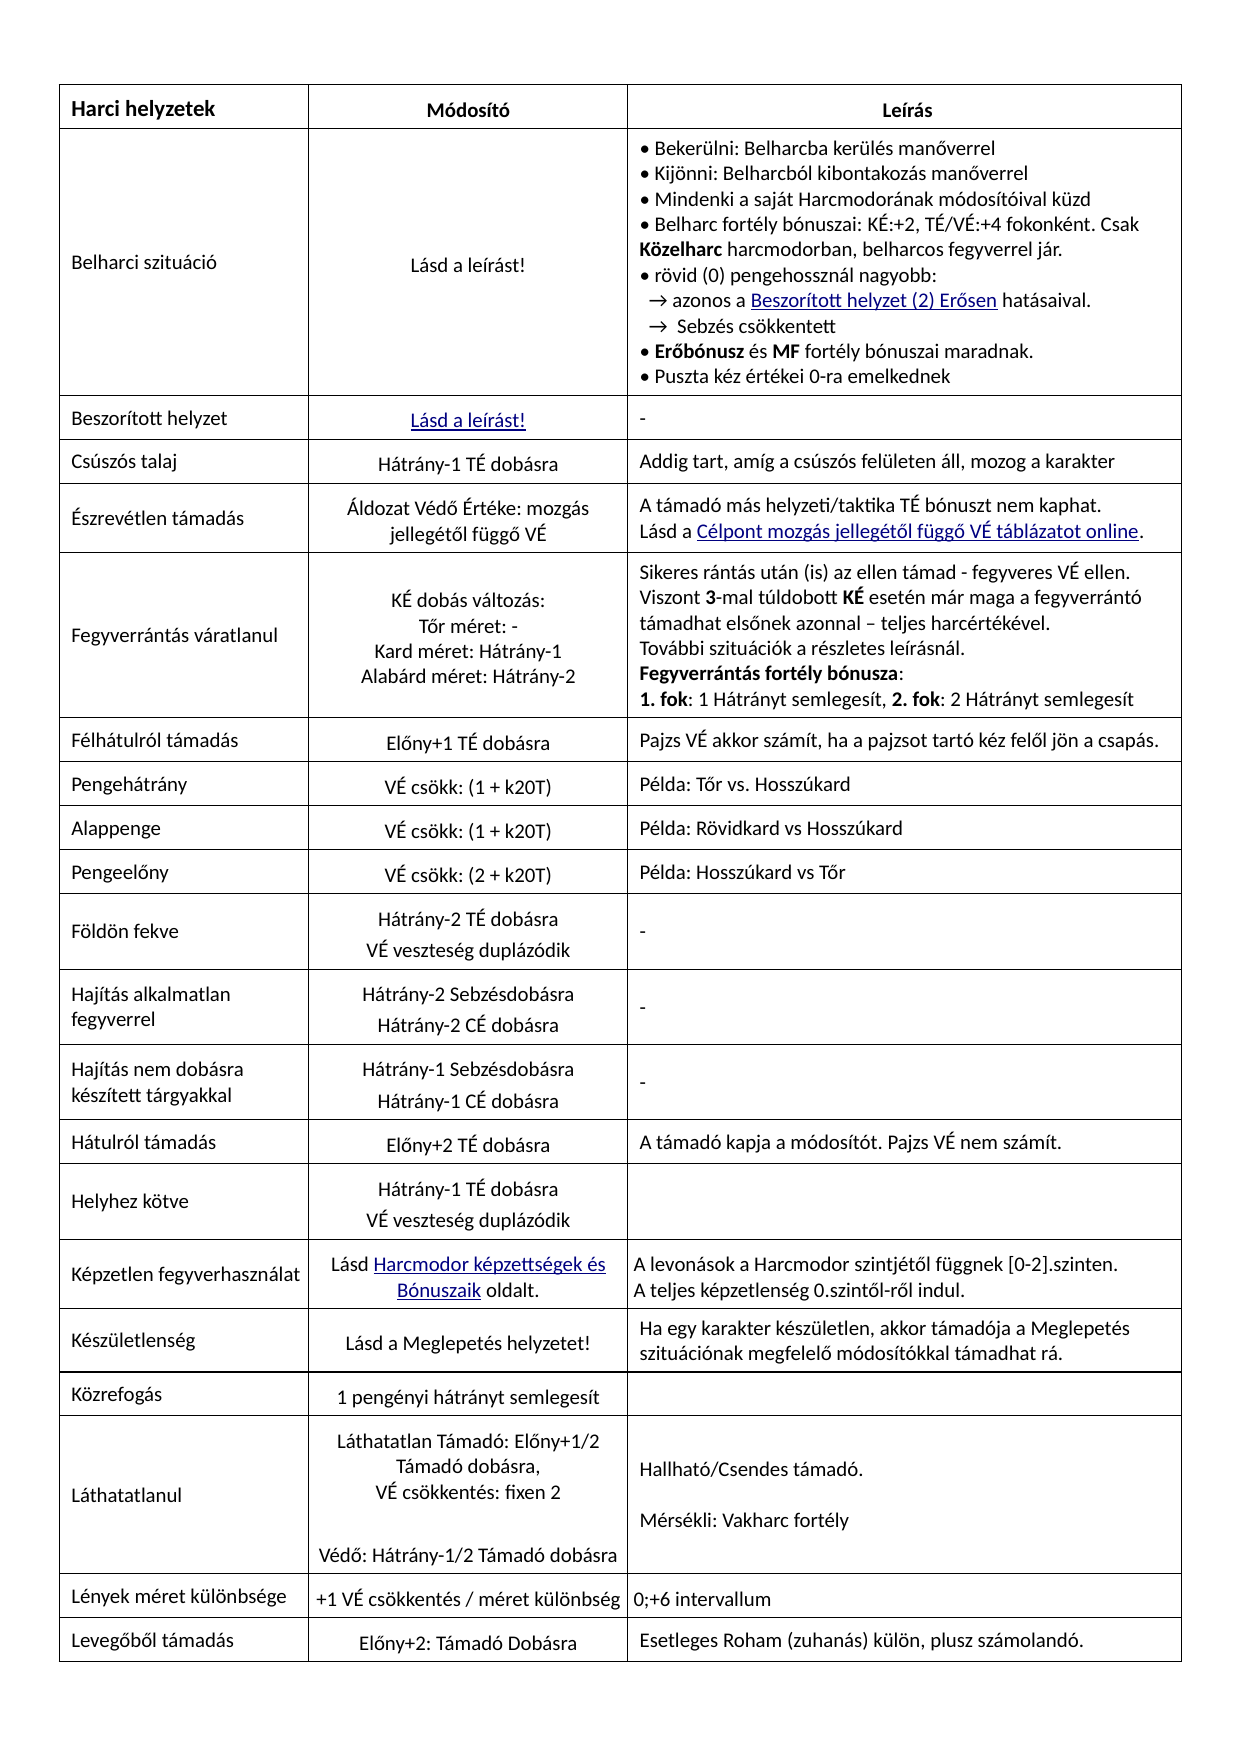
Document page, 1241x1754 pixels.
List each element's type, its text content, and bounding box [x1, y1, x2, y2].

table_cell Csúszós talaj [60, 440, 308, 483]
table_cell VÉ csökk: (1 + k20T) [309, 762, 627, 805]
table_cell Beszorított helyzet [60, 396, 308, 439]
table_cell - [628, 1045, 1181, 1119]
table_header Módosító [309, 85, 627, 128]
table_cell Pengehátrány [60, 762, 308, 805]
table_cell Helyhez kötve [60, 1164, 308, 1239]
table_cell Alappenge [60, 806, 308, 849]
table_cell A támadó más helyzeti/taktika TÉ bónuszt nem kaphat. Lásd a Célpont mozgás jellegétől függő VÉ táblázatot online. [628, 484, 1181, 552]
table_cell Példa: Rövidkard vs Hosszúkard [628, 806, 1181, 849]
table_cell 1 pengényi hátrányt semlegesít [309, 1373, 627, 1415]
table_cell KÉ dobás változás: Tőr méret: - Kard méret: Hátrány-1 Alabárd méret: Hátrány-2 [309, 553, 627, 717]
table_cell VÉ csökk: (1 + k20T) [309, 806, 627, 849]
table_cell - [628, 894, 1181, 968]
table_cell Előny+1 TÉ dobásra [309, 718, 627, 761]
table_cell +1 VÉ csökkentés / méret különbség [309, 1574, 627, 1617]
table_cell Példa: Hosszúkard vs Tőr [628, 850, 1181, 893]
table_cell - [628, 396, 1181, 439]
table_cell • Bekerülni: Belharcba kerülés manőverrel • Kijönni: Belharcból kibontakozás manőverrel • Mindenki a saját Harcmodorának módosítóival küzd • Belharc fortély bónuszai: KÉ:+2, TÉ/VÉ:+4 fokonként. Csak Közelharc harcmodorban, belharcos fegyverrel jár. • rövid (0) pengehossznál nagyobb: → azonos a Beszorított helyzet (2) Erősen hatásaival. → Sebzés csökkentett • Erőbónusz és MF fortély bónuszai maradnak. • Puszta kéz értékei 0-ra emelkednek [628, 129, 1181, 395]
table_cell A levonások a Harcmodor szintjétől függnek [0-2].szinten. A teljes képzetlenség 0.szintől-ről indul. [628, 1240, 1181, 1308]
table_cell Hajítás nem dobásra készített tárgyakkal [60, 1045, 308, 1119]
table_cell Hátrány-2 Sebzésdobásra Hátrány-2 CÉ dobásra [309, 970, 627, 1044]
table_cell Képzetlen fegyverhasználat [60, 1240, 308, 1308]
table_cell Lásd a leírást! [309, 129, 627, 395]
table_cell Készületlenség [60, 1309, 308, 1371]
table_cell Láthatatlan Támadó: Előny+1/2 Támadó dobásra, VÉ csökkentés: fixen 2 Védő: Hátrány-1/2 Támadó dobásra [309, 1416, 627, 1573]
table_cell VÉ csökk: (2 + k20T) [309, 850, 627, 893]
table_cell Hátrány-2 TÉ dobásra VÉ veszteség duplázódik [309, 894, 627, 968]
table_cell Sikeres rántás után (is) az ellen támad - fegyveres VÉ ellen. Viszont 3-mal túldobott KÉ esetén már maga a fegyverrántó támadhat elsőnek azonnal – teljes harcértékével. További szituációk a részletes leírásnál. Fegyverrántás fortély bónusza: 1. fok: 1 Hátrányt semlegesít, 2. fok: 2 Hátrányt semlegesít [628, 553, 1181, 717]
table_cell Félhátulról támadás [60, 718, 308, 761]
table_cell Belharci szituáció [60, 129, 308, 395]
table_cell Földön fekve [60, 894, 308, 968]
table_cell Hátrány-1 TÉ dobásra [309, 440, 627, 483]
table_cell Addig tart, amíg a csúszós felületen áll, mozog a karakter [628, 440, 1181, 483]
table_cell Fegyverrántás váratlanul [60, 553, 308, 717]
table_cell Hátrány-1 TÉ dobásra VÉ veszteség duplázódik [309, 1164, 627, 1239]
table_cell A támadó kapja a módosítót. Pajzs VÉ nem számít. [628, 1120, 1181, 1163]
table_cell Előny+2: Támadó Dobásra [309, 1618, 627, 1661]
table_cell Pengeelőny [60, 850, 308, 893]
table_cell Hajítás alkalmatlan fegyverrel [60, 970, 308, 1044]
table_cell Előny+2 TÉ dobásra [309, 1120, 627, 1163]
table_cell [628, 1164, 1181, 1239]
table_header Harci helyzetek [60, 85, 308, 128]
table_cell Áldozat Védő Értéke: mozgás jellegétől függő VÉ [309, 484, 627, 552]
table_cell Lásd a Meglepetés helyzetet! [309, 1309, 627, 1371]
table_cell Esetleges Roham (zuhanás) külön, plusz számolandó. [628, 1618, 1181, 1661]
table_cell Hátulról támadás [60, 1120, 308, 1163]
table_cell Lásd Harcmodor képzettségek és Bónuszaik oldalt. [309, 1240, 627, 1308]
table_cell - [628, 970, 1181, 1044]
table_cell Pajzs VÉ akkor számít, ha a pajzsot tartó kéz felől jön a csapás. [628, 718, 1181, 761]
table_cell Ha egy karakter készületlen, akkor támadója a Meglepetés szituációnak megfelelő módosítókkal támadhat rá. [628, 1309, 1181, 1371]
table_cell Levegőből támadás [60, 1618, 308, 1661]
table_cell Észrevétlen támadás [60, 484, 308, 552]
table_cell Közrefogás [60, 1373, 308, 1415]
table_cell Láthatatlanul [60, 1416, 308, 1573]
table_cell Lények méret különbsége [60, 1574, 308, 1617]
table_cell Példa: Tőr vs. Hosszúkard [628, 762, 1181, 805]
table_header Leírás [628, 85, 1181, 128]
table_cell Hallható/Csendes támadó. Mérsékli: Vakharc fortély [628, 1416, 1181, 1573]
table_cell [628, 1373, 1181, 1415]
table_cell Hátrány-1 Sebzésdobásra Hátrány-1 CÉ dobásra [309, 1045, 627, 1119]
table_cell 0;+6 intervallum [628, 1574, 1181, 1617]
table_cell Lásd a leírást! [309, 396, 627, 439]
